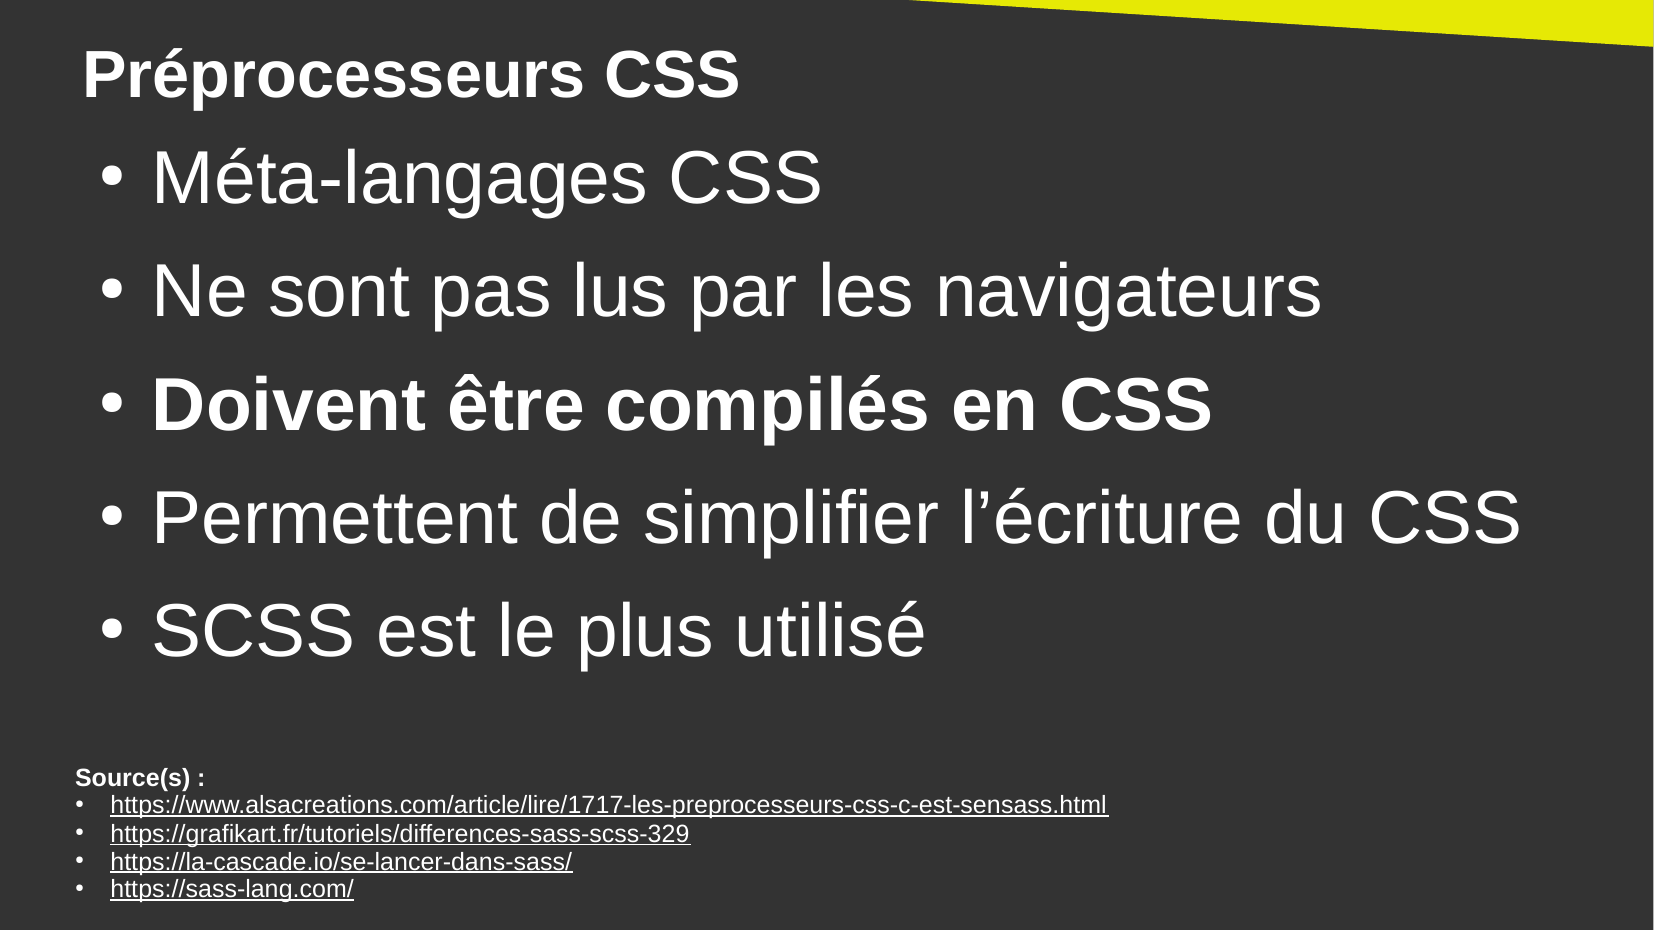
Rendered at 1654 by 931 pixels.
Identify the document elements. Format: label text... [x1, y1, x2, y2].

title Préprocesseurs CSS [82, 37, 1571, 114]
text_box [908, 0, 1654, 47]
list Méta-langages CSS Ne sont pas lus par les navigateurs Doivent être compilés en CSS Permettent de simplifier l’écriture du CSS SCSS est le plus utilisé [80, 135, 1620, 709]
text_box Source(s) : https://www.alsacreations.com/article/lire/1717-les-preprocesseurs-css-c-est-sensass.html https://grafikart.fr/tutoriels/differences-sass-scss-329 https://la-cascade.io/se-lancer-dans-sass/ https://sass-lang.com/ [60, 755, 1546, 911]
